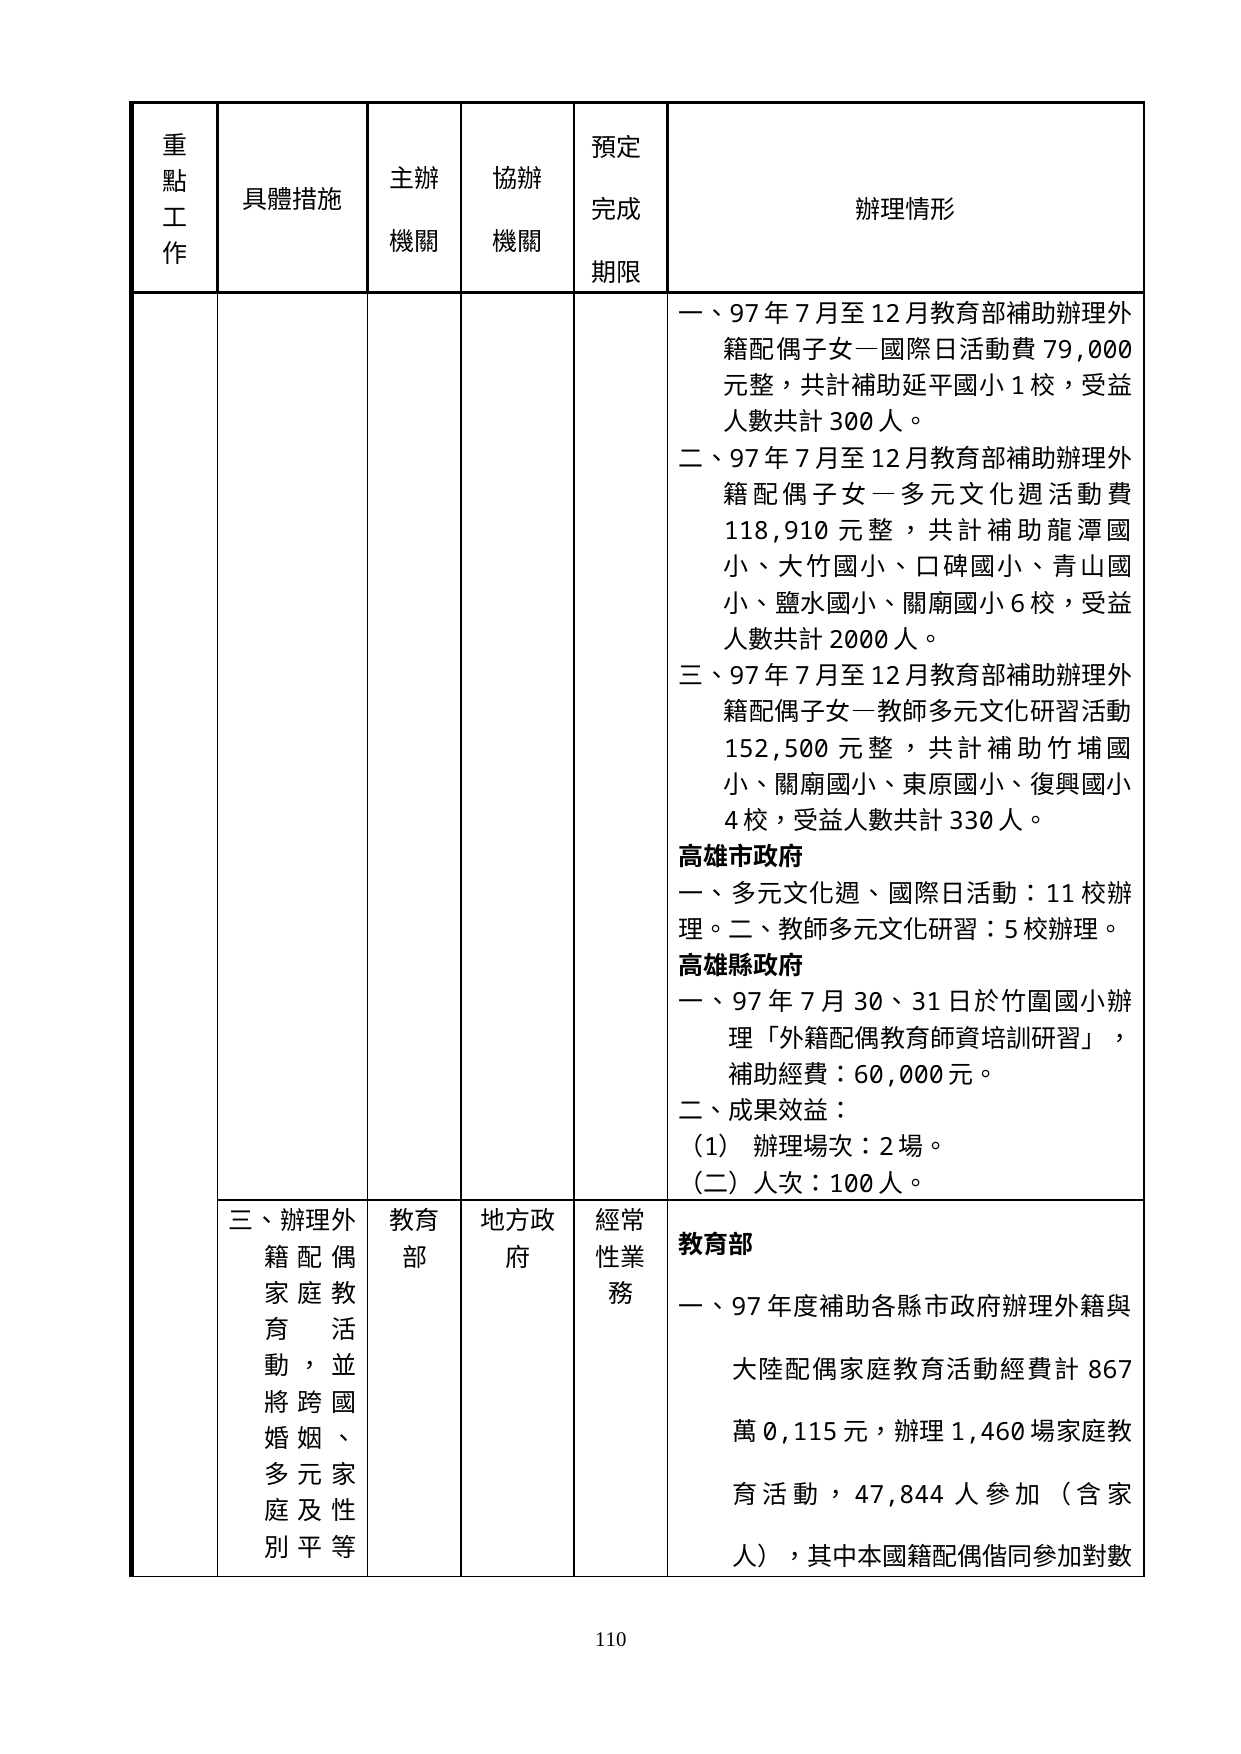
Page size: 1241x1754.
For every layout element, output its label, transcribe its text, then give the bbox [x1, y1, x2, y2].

table_header 主辦 機關 [369, 104, 460, 291]
table_cell [134, 294, 217, 1576]
table_header 辦理情形 [669, 104, 1143, 291]
table_cell [368, 294, 460, 1199]
table_header 具體措施 [219, 104, 366, 291]
table_cell 教育部 [368, 1201, 460, 1576]
table_header 協辦 機關 [462, 104, 573, 291]
table_header 預定完成期限 [575, 104, 666, 291]
table_cell [462, 294, 573, 1199]
table_cell 教育部 一、97年度補助各縣市政府辦理外籍與大陸配偶家庭教育活動經費計867萬0,115元，辦理1,460場家庭教育活動，47,844人參加（含家人），其中本國籍配偶偕同參加對數 [668, 1201, 1143, 1576]
table_header 重點工作 [134, 104, 216, 291]
table_cell [575, 294, 667, 1199]
table_cell [218, 294, 367, 1199]
table_cell 三、辦理外籍配偶家庭教育活動，並將跨國婚姻、多元家庭及性別平等 [218, 1201, 367, 1576]
table_cell 一、97年7月至12月教育部補助辦理外籍配偶子女—國際日活動費79,000元整，共計補助延平國小1校，受益人數共計300人。 二、97年7月至12月教育部補助辦理外籍配偶子女—多元文化週活動費118,910元整，共計補助龍潭國小、大竹國小、口碑國小、青山國小、鹽水國小、關廟國小6校，受益人數共計2000人。 三、97年7月至12月教育部補助辦理外籍配偶子女—教師多元文化研習活動152,500元整，共計補助竹埔國小、關廟國小、東原國小、復興國小4校，受益人數共計330人。 高雄市政府 一、多元文化週、國際日活動：11校辦理。二、教師多元文化研習：5校辦理。 高雄縣政府 一、97年7月30、31日於竹圍國小辦理「外籍配偶教育師資培訓研習」，補助經費：60,000元。 二、成果效益： 辦理場次：2場。 （二）人次：100人。 [668, 294, 1143, 1199]
table_cell 地方政府 [462, 1201, 573, 1576]
table_cell 經常性業務 [575, 1201, 667, 1576]
